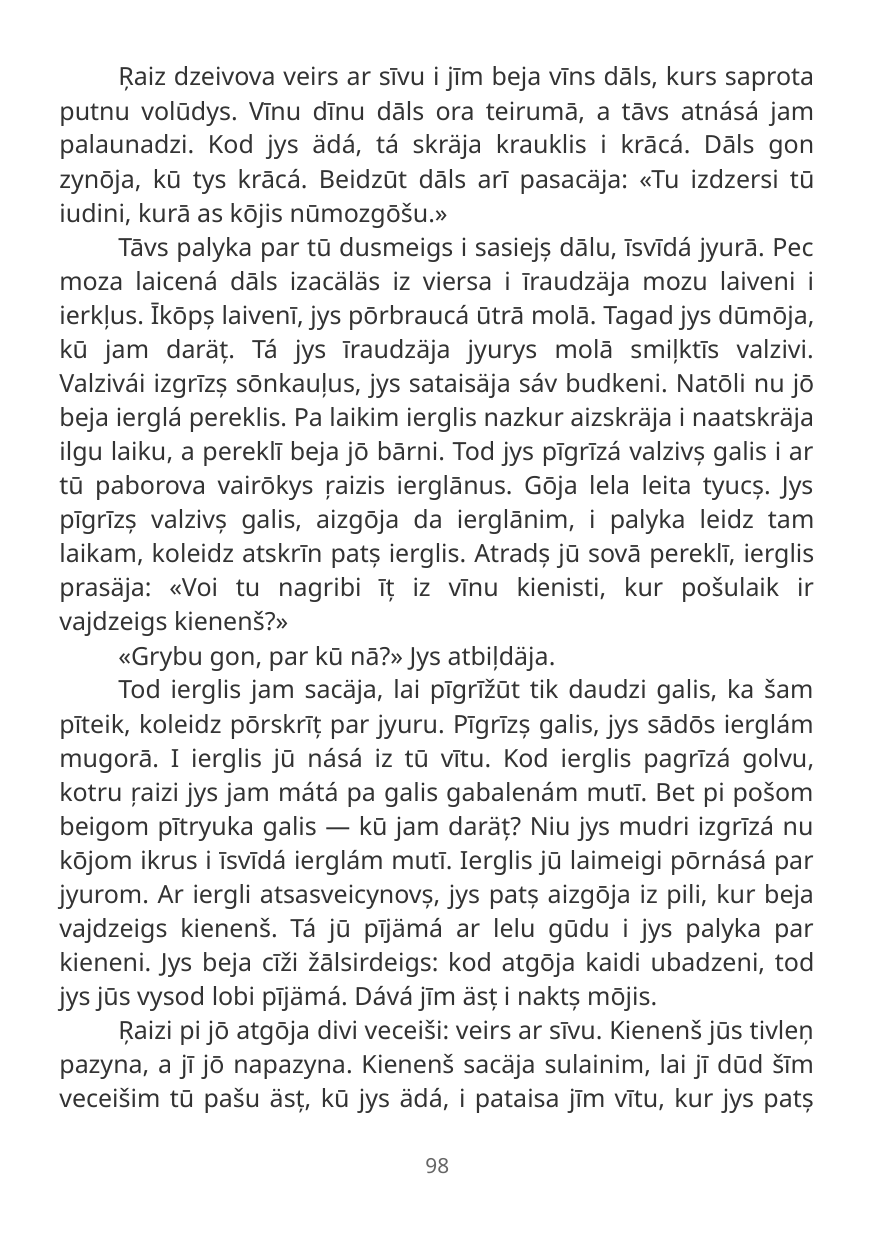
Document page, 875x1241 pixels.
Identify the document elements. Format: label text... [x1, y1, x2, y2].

text Ŗaiz dzeivova veirs ar sīvu i jīm beja vīns dāls, kurs saprota putnu volūdys. Vīnu dīnu dāls ora teirumā, a tāvs atnásá jam palaunadzi. Kod jys ädá, tá skräja krauklis i krācá. Dāls gon zynōja, kū tys krācá. Beidzūt dāls arī pasacäja: «Tu izdzersi tū iudini, kurā as kōjis nūmozgōšu.» [59, 59, 815, 229]
text Tāvs palyka par tū dusmeigs i sasiejș dālu, īsvīdá jyurā. Pec moza laicená dāls izacäläs iz viersa i īraudzäja mozu laiveni i ierkļus. Īkōpș laivenī, jys pōrbraucá ūtrā molā. Tagad jys dūmōja, kū jam daräț. Tá jys īraudzäja jyurys molā smiļktīs valzivi. Valzivái izgrīzș sōnkauļus, jys sataisäja sáv budkeni. Natōli nu jō beja ierglá pereklis. Pa laikim ierglis nazkur aizskräja i naatskräja ilgu laiku, a pereklī beja jō bārni. Tod jys pīgrīzá valzivș galis i ar tū paborova vairōkys ŗaizis ierglānus. Gōja lela leita tyucș. Jys pīgrīzș valzivș galis, aizgōja da ierglānim, i palyka leidz tam laikam, koleidz atskrīn patș ierglis. Atradș jū sovā pereklī, ierglis prasäja: «Voi tu nagribi īț iz vīnu kienisti, kur pošulaik ir vajdzeigs kienenš?» [59, 229, 815, 638]
text Tod ierglis jam sacäja, lai pīgrīžūt tik daudzi galis, ka šam pīteik, koleidz pōrskrīț par jyuru. Pīgrīzș galis, jys sādōs ierglám mugorā. I ierglis jū násá iz tū vītu. Kod ierglis pagrīzá golvu, kotru ŗaizi jys jam mátá pa galis gabalenám mutī. Bet pi pošom beigom pītryuka galis — kū jam daräț? Niu jys mudri izgrīzá nu kōjom ikrus i īsvīdá ierglám mutī. Ierglis jū laimeigi pōrnásá par jyurom. Ar iergli atsasveicynovș, jys patș aizgōja iz pili, kur beja vajdzeigs kienenš. Tá jū pījämá ar lelu gūdu i jys palyka par kieneni. Jys beja cīži žālsirdeigs: kod atgōja kaidi ubadzeni, tod jys jūs vysod lobi pījämá. Dává jīm äsț i naktș mōjis. [59, 672, 815, 1013]
text «Grybu gon, par kū nā?» Jys atbiļdäja. [59, 638, 815, 672]
text Ŗaizi pi jō atgōja divi veceiši: veirs ar sīvu. Kienenš jūs tivleņ pazyna, a jī jō napazyna. Kienenš sacäja sulainim, lai jī dūd šīm veceišim tū pašu äsț, kū jys ädá, i pataisa jīm vītu, kur jys patș [59, 1013, 815, 1115]
